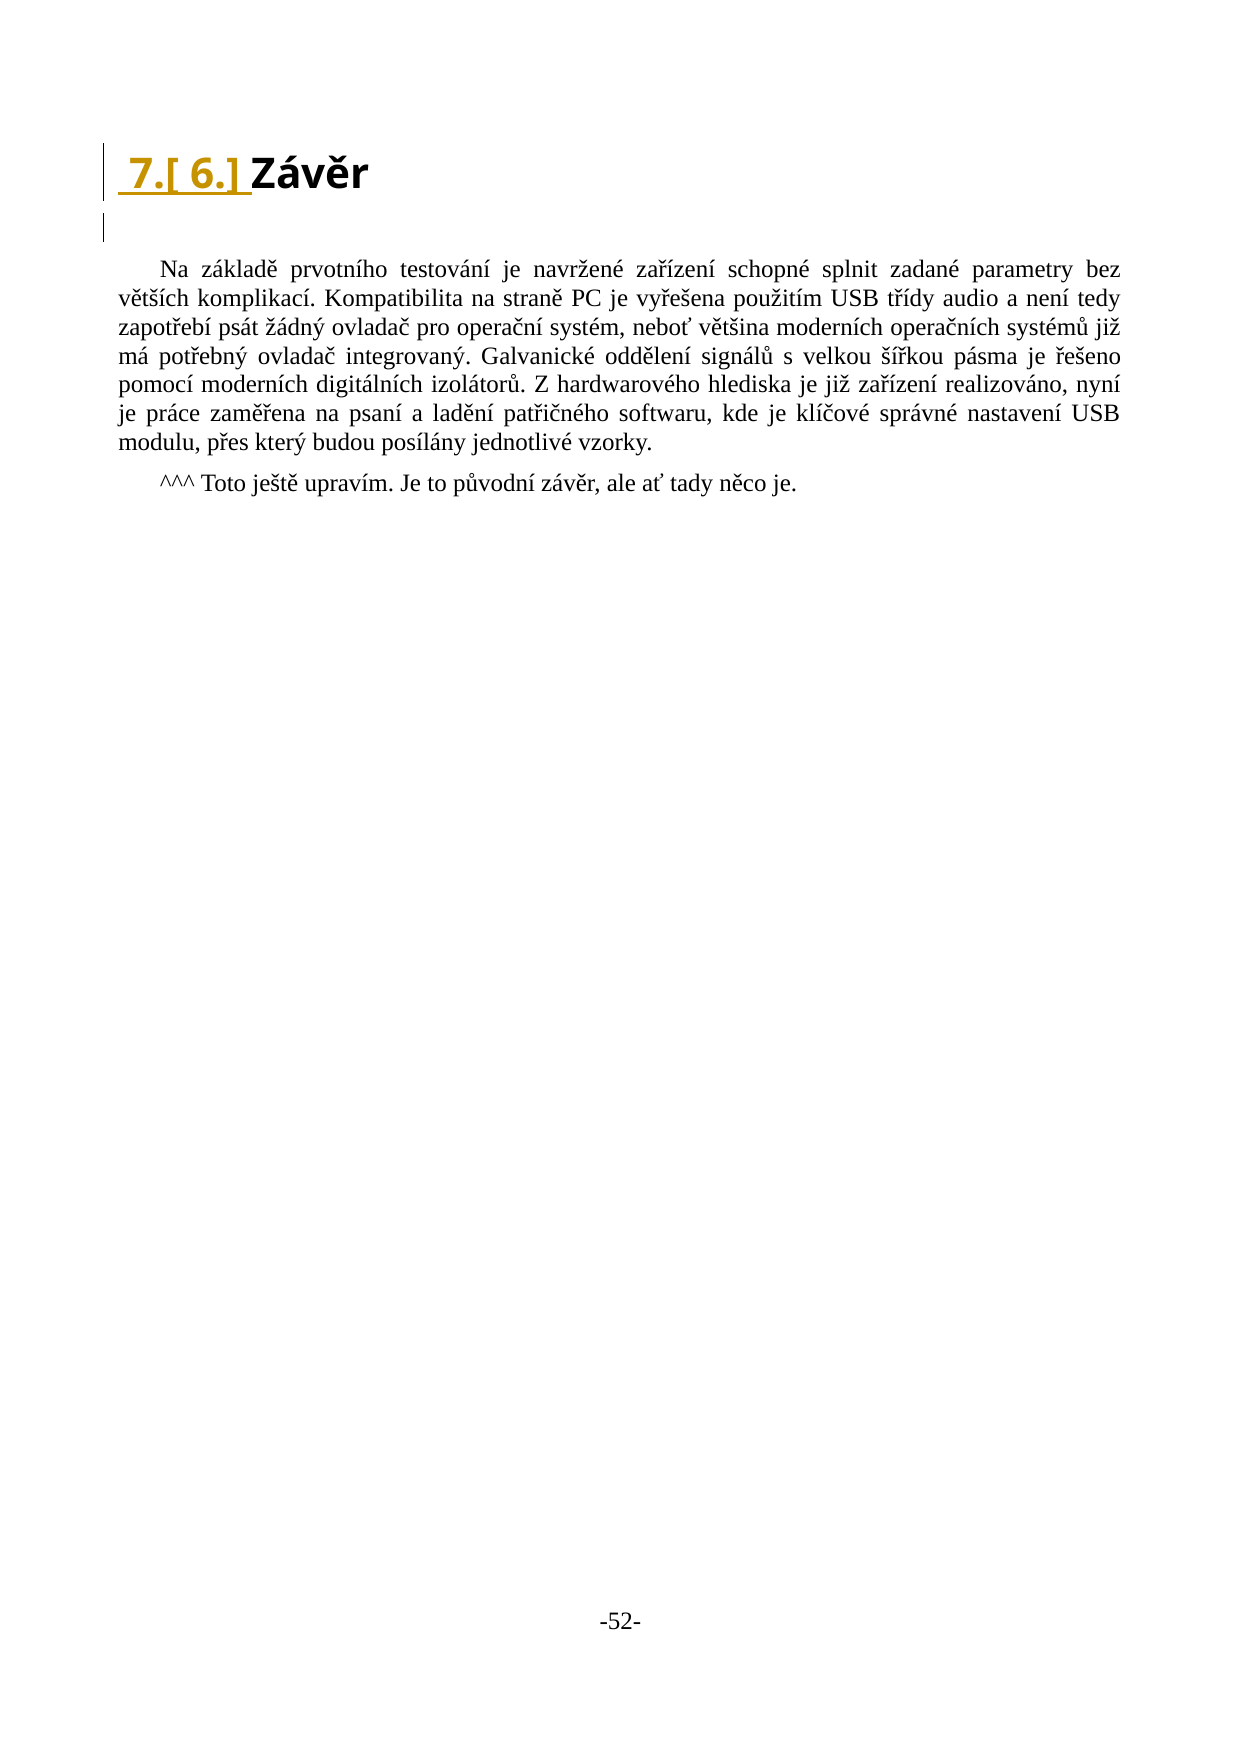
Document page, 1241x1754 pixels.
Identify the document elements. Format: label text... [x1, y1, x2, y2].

text Na základě prvotního testování je navržené zařízení schopné splnit zadané parametry bez větších komplikací. Kompatibilita na straně PC je vyřešena použitím USB třídy audio a není tedy zapotřebí psát žádný ovladač pro operační systém, neboť většina moderních operačních systémů již má potřebný ovladač integrovaný. Galvanické oddělení signálů s velkou šířkou pásma je řešeno pomocí moderních digitálních izolátorů. Z hardwarového hlediska je již zařízení realizováno, nyní je práce zaměřena na psaní a ladění patřičného softwaru, kde je klíčové správné nastavení USB modulu, přes který budou posílány jednotlivé vzorky. [118, 254, 1122, 456]
subtitle Závěr [118, 143, 1122, 201]
text ^^^ Toto ještě upravím. Je to původní závěr, ale ať tady něco je. [118, 468, 1122, 497]
